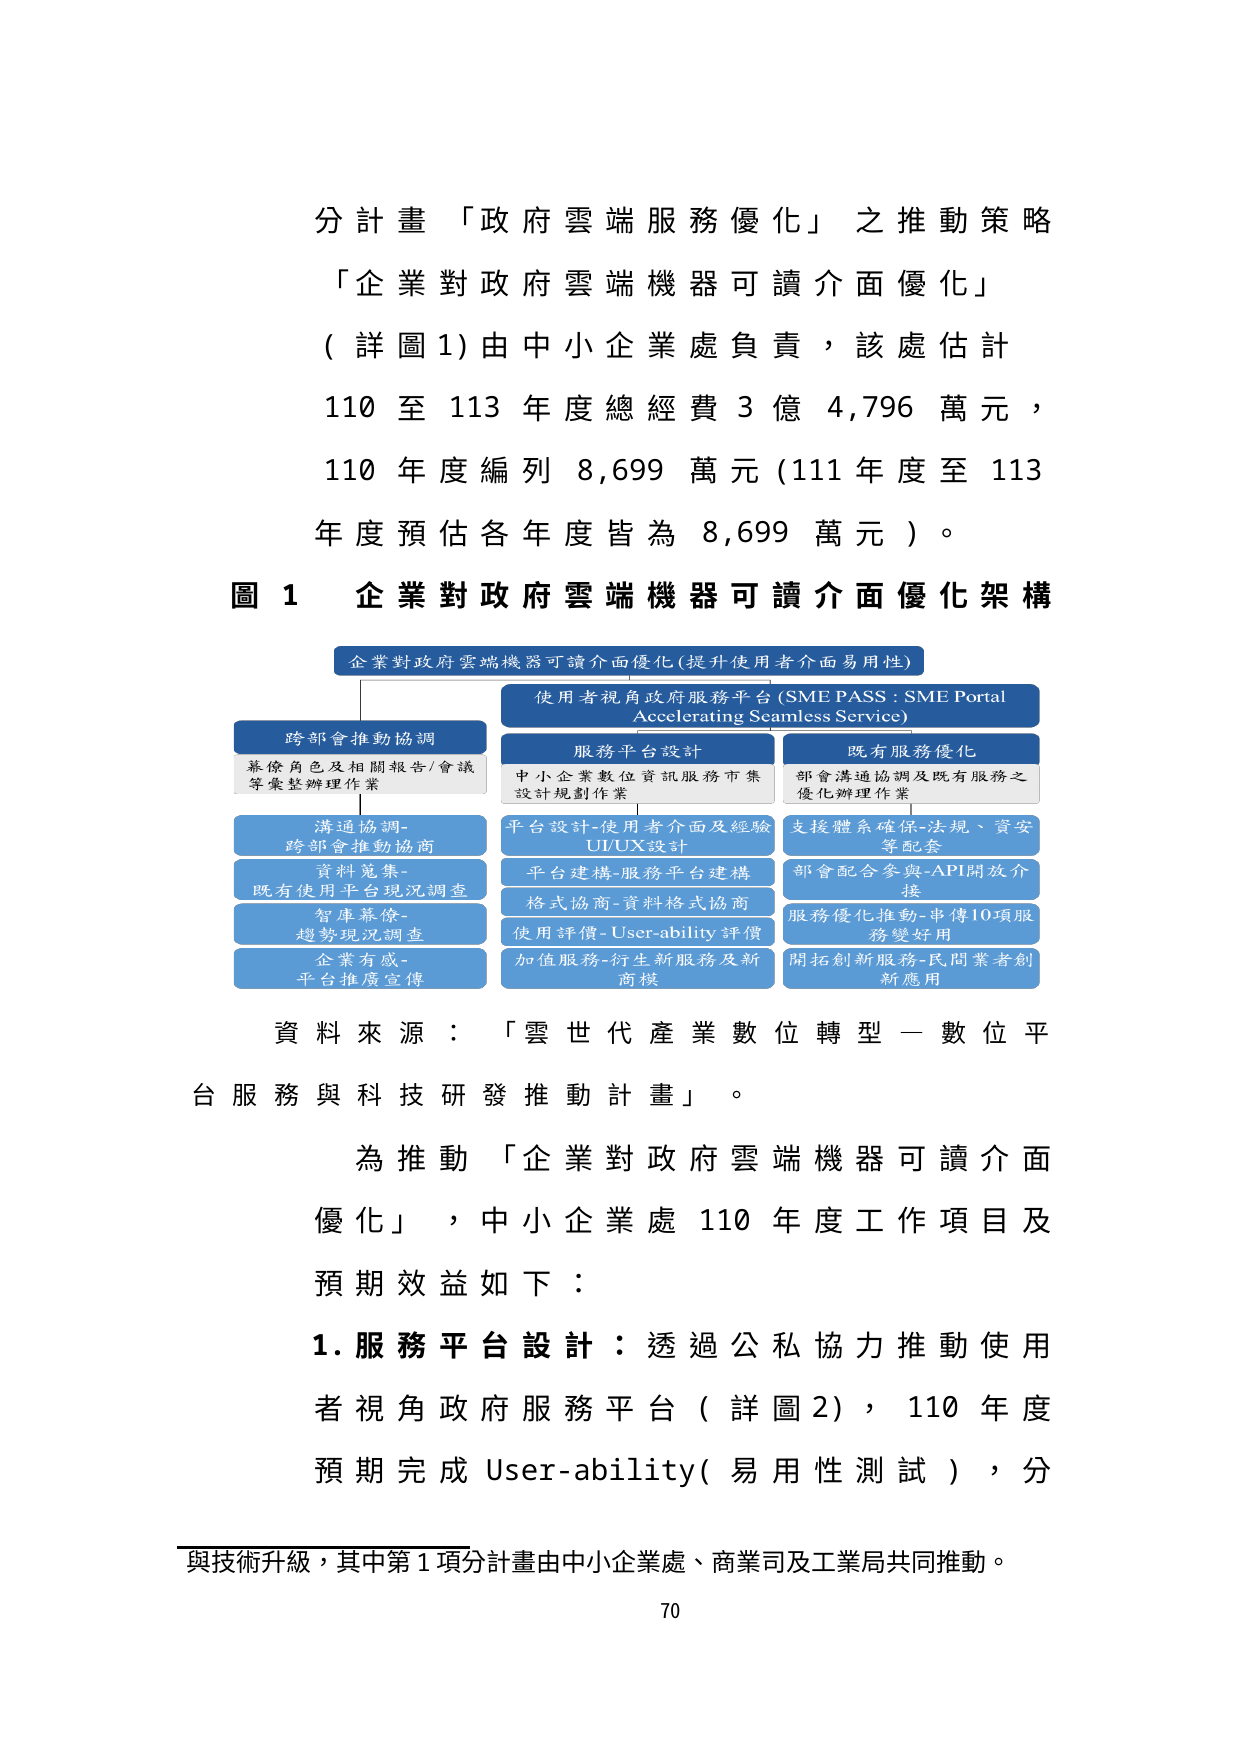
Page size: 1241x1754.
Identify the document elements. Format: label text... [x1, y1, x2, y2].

text 與技術升級，其中第1項分計畫由中小企業處、商業司及工業局共同推動。 [177, 1548, 1063, 1577]
text 分計畫「政府雲端服務優化」之推動策略「企業對政府雲端機器可讀介面優化」(詳圖1)由中小企業處負責，該處估計110至113年度總經費3億4,796萬元，110年度編列8,699萬元(111年度至113年度預估各年度皆為8,699萬元)。 [271, 177, 1058, 552]
text 1.服務平台設計：透過公私協力推動使用者視角政府服務平台(詳圖2)，110年度預期完成User-ability(易用性測試)，分 [271, 1302, 1058, 1490]
text 資料來源：「雲世代產業數位轉型—數位平台服務與科技研發推動計畫」。 [183, 990, 1058, 1115]
text 為推動「企業對政府雲端機器可讀介面優化」，中小企業處110年度工作項目及預期效益如下： [271, 1115, 1058, 1302]
text 圖1 企業對政府雲端機器可讀介面優化架構 [183, 552, 1058, 615]
